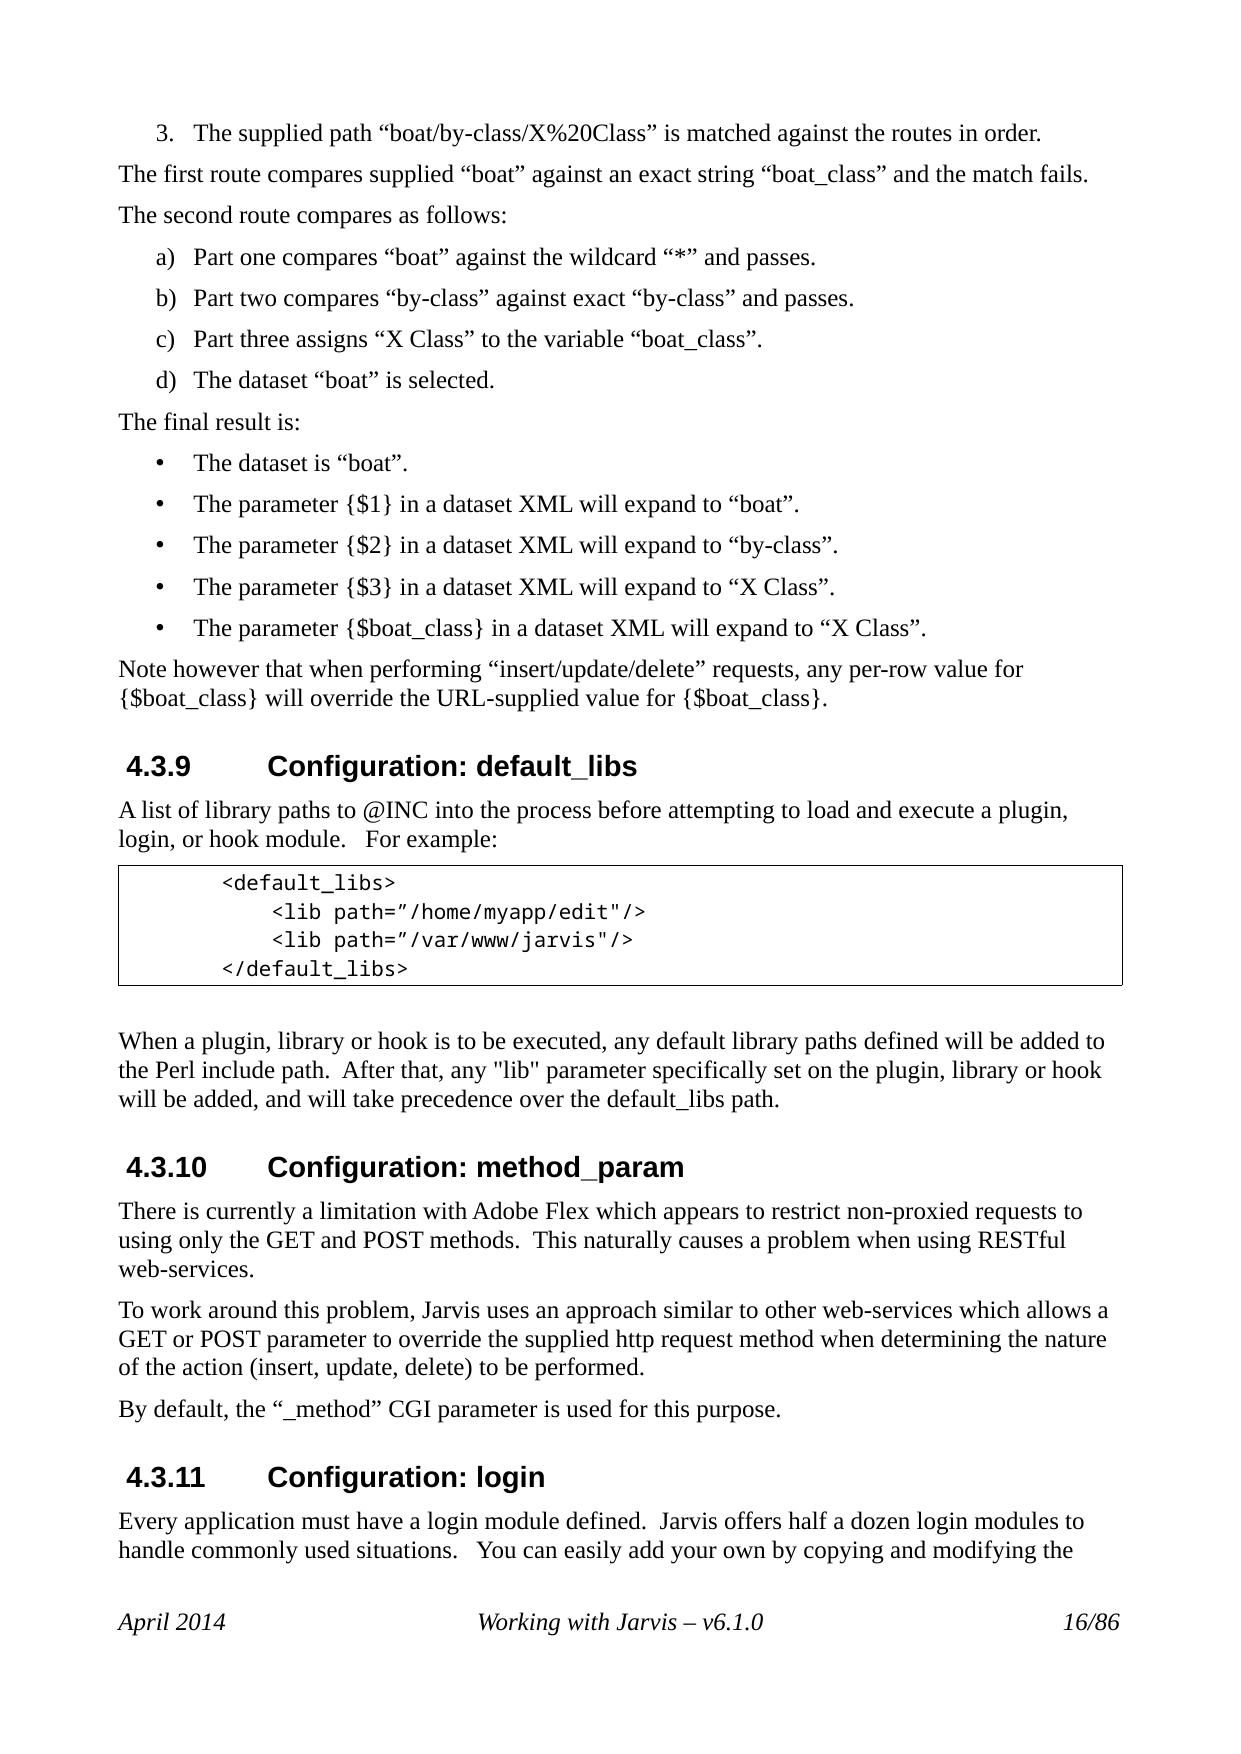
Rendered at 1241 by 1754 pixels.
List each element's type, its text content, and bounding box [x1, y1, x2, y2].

text By default, the “_method” CGI parameter is used for this purpose. [118, 1394, 1122, 1422]
subtitle Configuration: login [118, 1460, 1122, 1493]
list The parameter {$1} in a dataset XML will expand to “boat”. [156, 489, 1122, 518]
list The parameter {$2} in a dataset XML will expand to “by-class”. [156, 531, 1122, 559]
list The dataset is “boat”. [156, 448, 1122, 477]
list The parameter {$3} in a dataset XML will expand to “X Class”. [156, 572, 1122, 601]
text A list of library paths to @INC into the process before attempting to load and execute a plugin, login, or hook module. For example: [118, 795, 1122, 853]
text <lib path=”/home/myapp/edit"/> [119, 894, 1122, 922]
text To work around this problem, Jarvis uses an approach similar to other web-services which allows a GET or POST parameter to override the supplied http request method when determining the nature of the action (insert, update, delete) to be performed. [118, 1295, 1122, 1381]
text The second route compares as follows: [118, 201, 1122, 229]
text <lib path=”/var/www/jarvis"/> [119, 922, 1122, 951]
text When a plugin, library or hook is to be executed, any default library paths defined will be added to the Perl include path. After that, any "lib" parameter specifically set on the plugin, library or hook will be added, and will take precedence over the default_libs path. [118, 1026, 1122, 1113]
text Note however that when performing “insert/update/delete” requests, any per-row value for {$boat_class} will override the URL-supplied value for {$boat_class}. [118, 654, 1122, 712]
text </default_libs> [119, 951, 1122, 985]
text The first route compares supplied “boat” against an exact string “boat_class” and the match fails. [118, 159, 1122, 188]
list Part two compares “by-class” against exact “by-class” and passes. [156, 283, 1122, 312]
list The parameter {$boat_class} in a dataset XML will expand to “X Class”. [156, 613, 1122, 642]
text <default_libs> [119, 866, 1122, 894]
subtitle Configuration: method_param [118, 1150, 1122, 1184]
text The final result is: [118, 407, 1122, 436]
list Part one compares “boat” against the wildcard “*” and passes. [156, 242, 1122, 271]
subtitle Configuration: default_libs [118, 749, 1122, 783]
list The dataset “boat” is selected. [156, 366, 1122, 394]
list Part three assigns “X Class” to the variable “boat_class”. [156, 324, 1122, 353]
text Every application must have a login module defined. Jarvis offers half a dozen login modules to handle commonly used situations. You can easily add your own by copying and modifying the [118, 1506, 1122, 1563]
list The supplied path “boat/by-class/X%20Class” is matched against the routes in order. [156, 118, 1122, 147]
text There is currently a limitation with Adobe Flex which appears to restrict non-proxied requests to using only the GET and POST methods. This naturally causes a problem when using RESTful web-services. [118, 1196, 1122, 1282]
